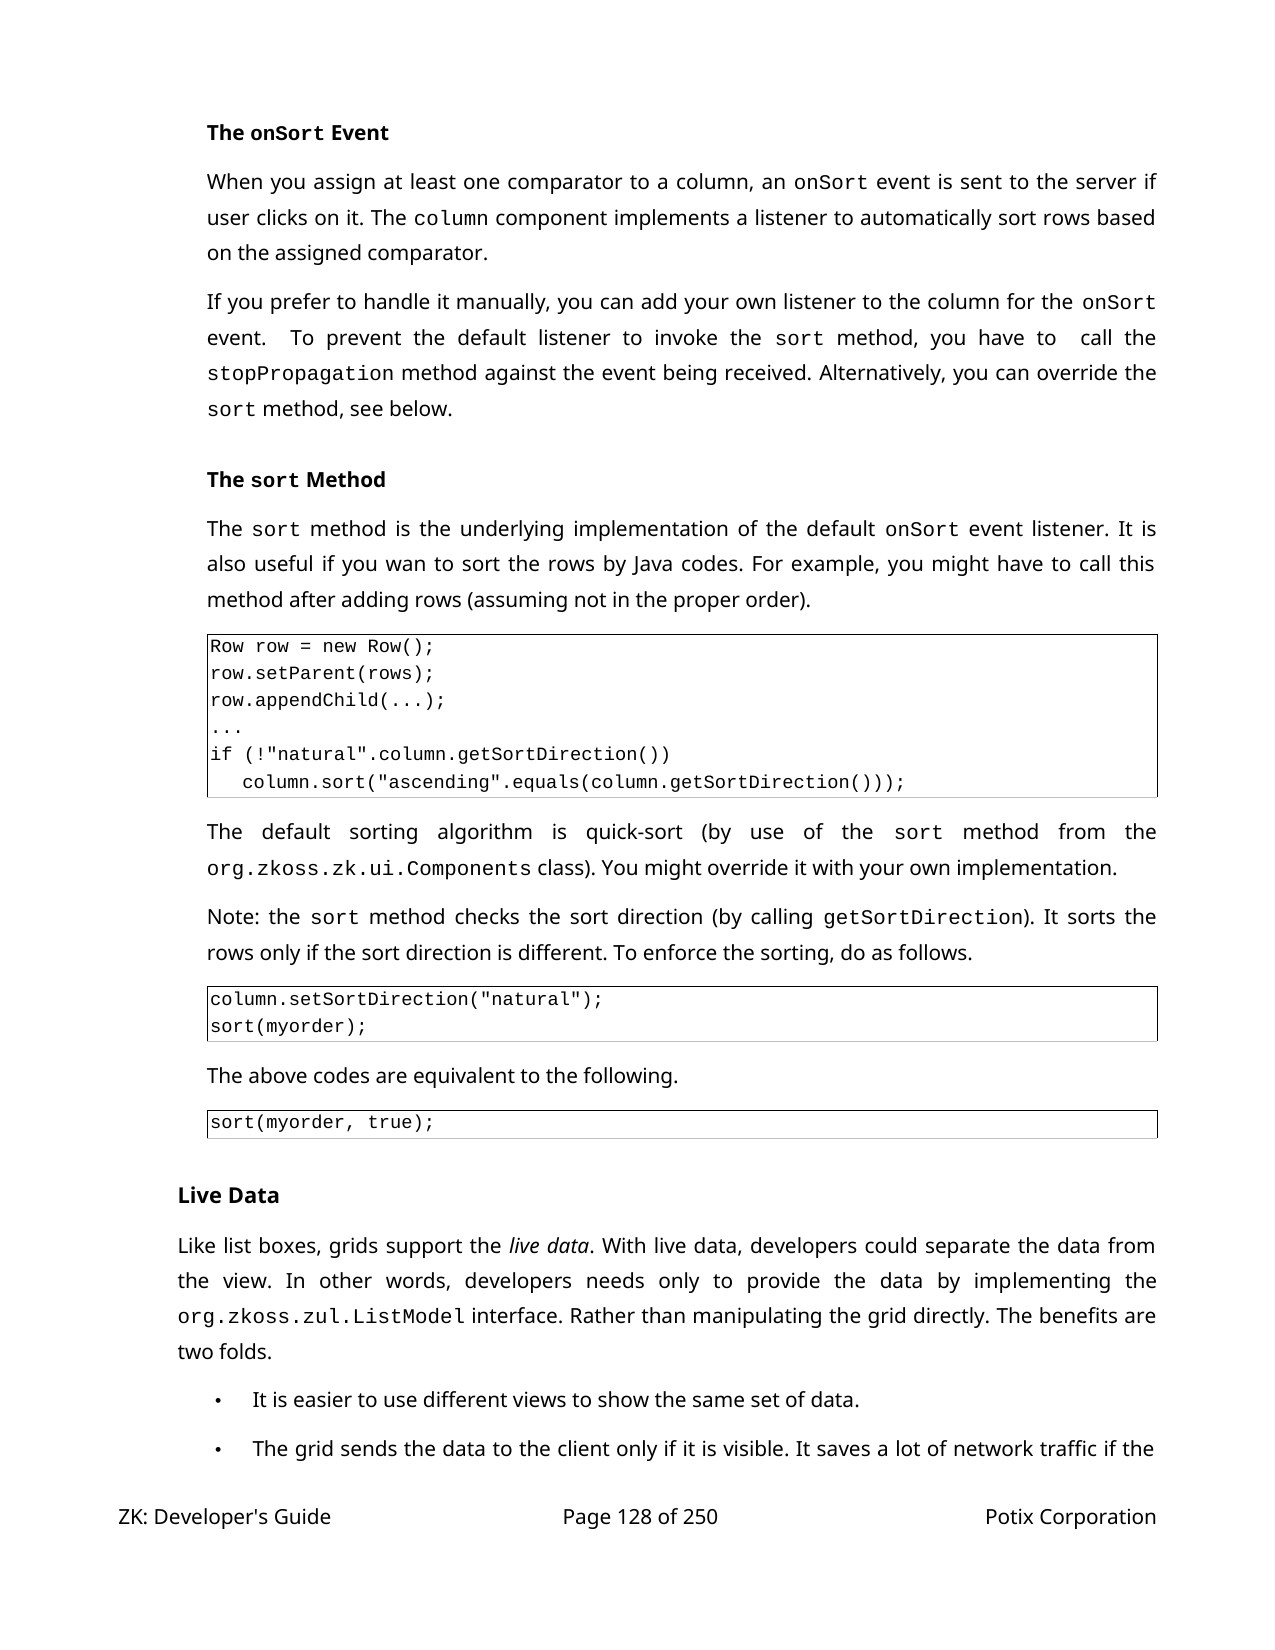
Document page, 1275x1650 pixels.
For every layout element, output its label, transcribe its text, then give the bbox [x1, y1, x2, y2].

text column.setSortDirection("natural"); [208, 987, 1157, 1011]
text sort(myorder); [208, 1014, 1157, 1041]
text The default sorting algorithm is quick-sort (by use of the sort method from the org.zkoss.zk.ui.Components class). You might override it with your own implementation. [207, 817, 1157, 881]
subtitle Live Data [177, 1180, 1157, 1210]
subtitle The onSort Event [207, 118, 1157, 147]
list The grid sends the data to the client only if it is visible. It saves a lot of network traffic if the [215, 1434, 1157, 1463]
text The above codes are equivalent to the following. [207, 1062, 1157, 1090]
text Like list boxes, grids support the live data. With live data, developers could separate the data from the view. In other words, developers needs only to provide the data by implementing the org.zkoss.zul.ListModel interface. Rather than manipulating the grid directly. The benefits are two folds. [177, 1231, 1157, 1365]
text row.appendChild(...); [208, 688, 1157, 712]
subtitle The sort Method [207, 465, 1157, 493]
text The sort method is the underlying implementation of the default onSort event listener. It is also useful if you wan to sort the rows by Java codes. For example, you might have to call this method after adding rows (assuming not in the proper order). [207, 514, 1157, 613]
text if (!"natural".column.getSortDirection()) [208, 742, 1157, 767]
text Row row = new Row(); [208, 635, 1157, 658]
text column.sort("ascending".equals(column.getSortDirection())); [208, 769, 1157, 797]
text When you assign at least one comparator to a column, an onSort event is sent to the server if user clicks on it. The column component implements a listener to automatically sort rows based on the assigned comparator. [207, 167, 1157, 267]
text sort(myorder, true); [208, 1111, 1157, 1138]
list It is easier to use different views to show the same set of data. [215, 1386, 1157, 1414]
text ... [208, 715, 1157, 739]
text row.setParent(rows); [208, 661, 1157, 685]
text If you prefer to handle it manually, you can add your own listener to the column for the onSort event. To prevent the default listener to invoke the sort method, you have to call the stopPropagation method against the event being received. Alternatively, you can override the sort method, see below. [207, 287, 1157, 422]
text Note: the sort method checks the sort direction (by calling getSortDirection). It sorts the rows only if the sort direction is different. To enforce the sorting, do as follows. [207, 902, 1157, 966]
